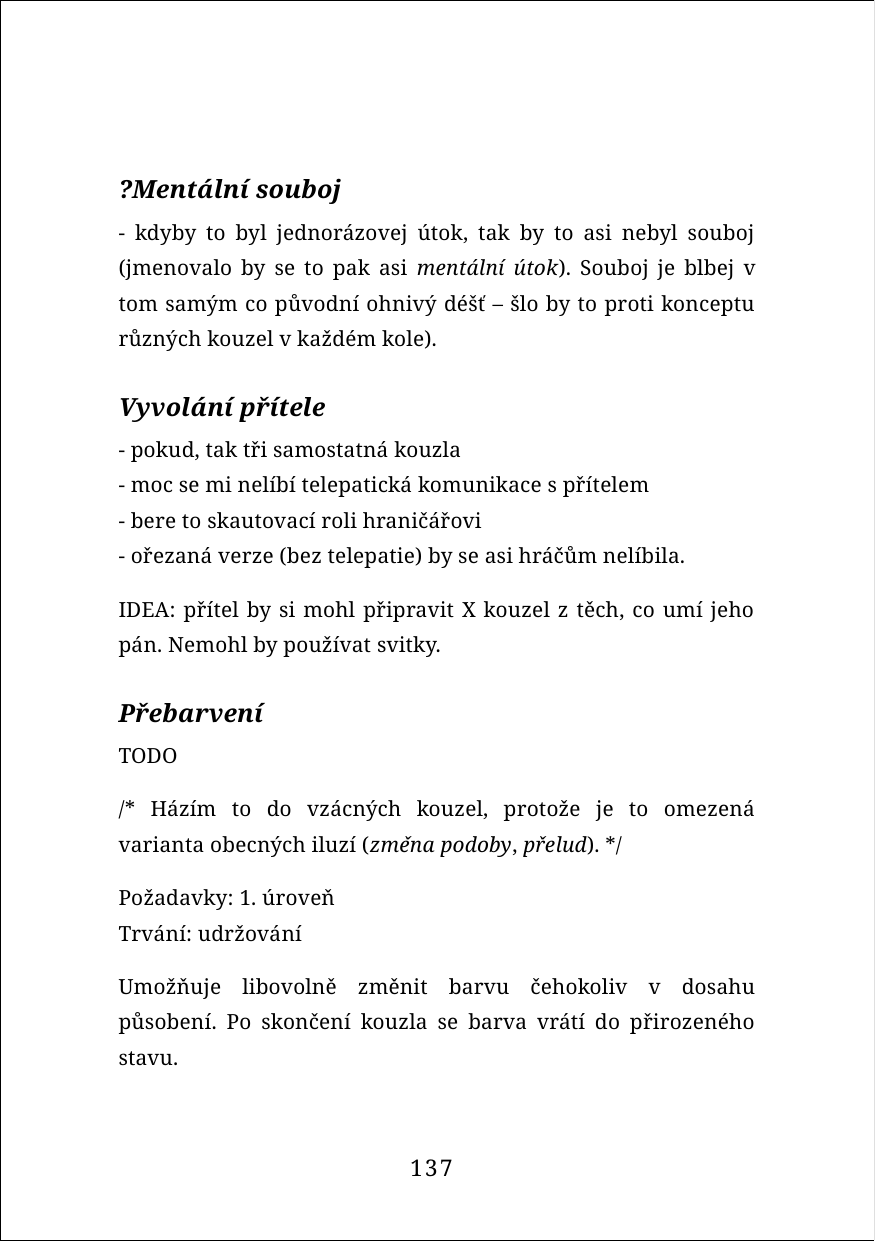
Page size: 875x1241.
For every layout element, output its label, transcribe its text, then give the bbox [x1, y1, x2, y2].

text Umožňuje libovolně změnit barvu čehokoliv v dosahu působení. Po skončení kouzla se barva vrátí do přirozeného stavu. [118, 972, 756, 1071]
subtitle ?Mentální souboj [118, 172, 756, 206]
text /* Házím to do vzácných kouzel, protože je to omezená varianta obecných iluzí (změna podoby, přelud). */ [118, 794, 756, 858]
subtitle Přebarvení [118, 695, 756, 729]
text Požadavky: 1. úroveň Trvání: udržování [118, 883, 756, 947]
text TODO [118, 741, 756, 769]
text - kdyby to byl jednorázovej útok, tak by to asi nebyl souboj (jmenovalo by se to pak asi mentální útok). Souboj je blbej v tom samým co původní ohnivý déšť – šlo by to proti konceptu různých kouzel v každém kole). [118, 218, 756, 353]
text IDEA: přítel by si mohl připravit X kouzel z těch, co umí jeho pán. Nemohl by používat svitky. [118, 595, 756, 659]
text - pokud, tak tři samostatná kouzla - moc se mi nelíbí telepatická komunikace s přítelem - bere to skautovací roli hraničářovi - ořezaná verze (bez telepatie) by se asi hráčům nelíbila. [118, 435, 756, 570]
subtitle Vyvolání přítele [118, 389, 756, 423]
